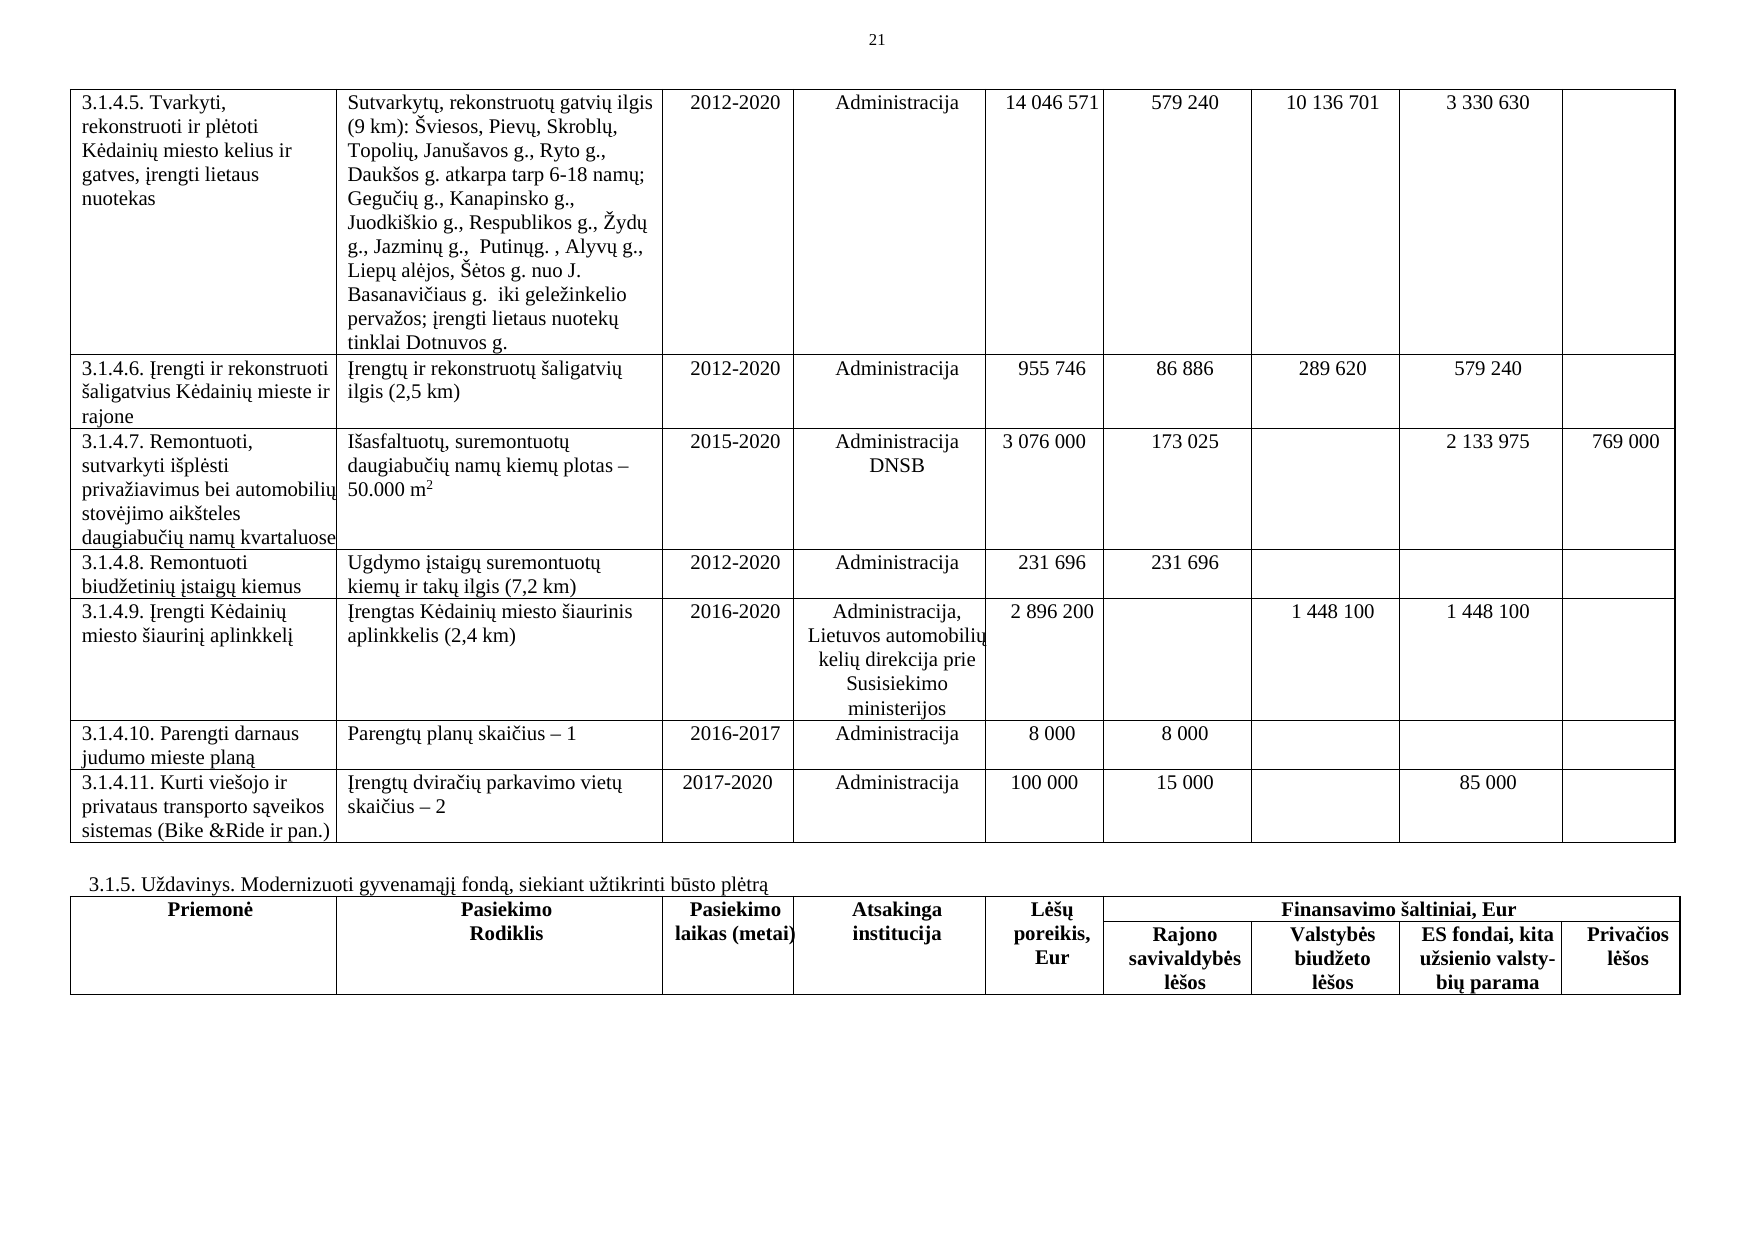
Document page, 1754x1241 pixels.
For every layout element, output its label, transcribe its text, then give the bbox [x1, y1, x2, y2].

text 3.1.5. Uždavinys. Modernizuoti gyvenamąjį fondą, siekiant užtikrinti būsto plėtrą [89, 872, 1679, 896]
table_cell 231 696 [986, 550, 1103, 598]
table_cell [1563, 599, 1674, 719]
table_cell 1 448 100 [1400, 599, 1562, 719]
table_cell Administracija [794, 90, 985, 354]
table_cell 3 076 000 [986, 429, 1103, 549]
table_header Atsakinga institucija [794, 897, 985, 994]
table_cell [1563, 90, 1674, 354]
table_cell 3.1.4.5. Tvarkyti, rekonstruoti ir plėtoti Kėdainių miesto kelius ir gatves, įrengti lietaus nuotekas [71, 90, 336, 354]
table_cell 3.1.4.6. Įrengti ir rekonstruoti šaligatvius Kėdainių mieste ir rajone [71, 355, 336, 428]
table_cell Parengtų planų skaičius – 1 [337, 721, 662, 769]
table_cell [1400, 721, 1562, 769]
table_cell Administracija, Lietuvos automobilių kelių direkcija prie Susisiekimo ministerijos [794, 599, 985, 719]
table_cell Įrengtų dviračių parkavimo vietų skaičius – 2 [337, 770, 662, 842]
table_cell 173 025 [1104, 429, 1251, 549]
table_cell Privačios lėšos [1562, 922, 1679, 994]
table_cell 579 240 [1104, 90, 1251, 354]
table_cell [1252, 429, 1399, 549]
table_cell 85 000 [1400, 770, 1562, 842]
table_cell Sutvarkytų, rekonstruotų gatvių ilgis (9 km): Šviesos, Pievų, Skroblų, Topolių, Janušavos g., Ryto g., Daukšos g. atkarpa tarp 6-18 namų; Gegučių g., Kanapinsko g., Juodkiškio g., Respublikos g., Žydų g., Jazminų g., Putinųg. , Alyvų g., Liepų alėjos, Šėtos g. nuo J. Basanavičiaus g. iki geležinkelio pervažos; įrengti lietaus nuotekų tinklai Dotnuvos g. [337, 90, 662, 354]
table_cell 3 330 630 [1400, 90, 1562, 354]
table_cell [1104, 599, 1251, 719]
table_cell [1252, 721, 1399, 769]
table_cell 289 620 [1252, 355, 1399, 428]
table_cell Administracija DNSB [794, 429, 985, 549]
table_cell 2012-2020 [663, 355, 793, 428]
table_cell 8 000 [1104, 721, 1251, 769]
table_cell 2012-2020 [663, 90, 793, 354]
table_cell 2012-2020 [663, 550, 793, 598]
table_cell 2 133 975 [1400, 429, 1562, 549]
table_cell Išasfaltuotų, suremontuotų daugiabučių namų kiemų plotas – 50.000 m2 [337, 429, 662, 549]
table_cell 2016-2017 [663, 721, 793, 769]
table_cell Administracija [794, 355, 985, 428]
table_cell 1 448 100 [1252, 599, 1399, 719]
table_header Lėšų poreikis, Eur [986, 897, 1103, 994]
table_header Pasiekimo Rodiklis [337, 897, 662, 994]
table_cell Administracija [794, 550, 985, 598]
table_cell [1563, 770, 1674, 842]
table_cell Administracija [794, 770, 985, 842]
table_cell 8 000 [986, 721, 1103, 769]
table_cell Ugdymo įstaigų suremontuotų kiemų ir takų ilgis (7,2 km) [337, 550, 662, 598]
table_header Priemonė [71, 897, 336, 994]
table_cell 3.1.4.10. Parengti darnaus judumo mieste planą [71, 721, 336, 769]
table_cell Valstybės biudžeto lėšos [1252, 922, 1399, 994]
table_cell 14 046 571 [986, 90, 1103, 354]
table_cell 579 240 [1400, 355, 1562, 428]
table_cell Rajono savivaldybės lėšos [1104, 922, 1251, 994]
table_cell 769 000 [1563, 429, 1674, 549]
table_cell 3.1.4.9. Įrengti Kėdainių miesto šiaurinį aplinkkelį [71, 599, 336, 719]
table_cell 2 896 200 [986, 599, 1103, 719]
table_cell 231 696 [1104, 550, 1251, 598]
table_cell Įrengtas Kėdainių miesto šiaurinis aplinkkelis (2,4 km) [337, 599, 662, 719]
table_cell 3.1.4.7. Remontuoti, sutvarkyti išplėsti privažiavimus bei automobilių stovėjimo aikšteles daugiabučių namų kvartaluose [71, 429, 336, 549]
table_cell 15 000 [1104, 770, 1251, 842]
table_cell 2016-2020 [663, 599, 793, 719]
table_cell 955 746 [986, 355, 1103, 428]
table_cell 86 886 [1104, 355, 1251, 428]
table_cell [1252, 550, 1399, 598]
table_cell Įrengtų ir rekonstruotų šaligatvių ilgis (2,5 km) [337, 355, 662, 428]
table_cell 100 000 [986, 770, 1103, 842]
table_cell Administracija [794, 721, 985, 769]
table_cell 10 136 701 [1252, 90, 1399, 354]
table_cell [1563, 550, 1674, 598]
table_cell 2015-2020 [663, 429, 793, 549]
table_cell ES fondai, kita užsienio valsty- bių parama [1400, 922, 1561, 994]
table_cell [1563, 721, 1674, 769]
table_cell [1252, 770, 1399, 842]
table_cell 2017-2020 [663, 770, 793, 842]
table_header Pasiekimo laikas (metai) [663, 897, 793, 994]
table_header Finansavimo šaltiniai, Eur [1104, 897, 1679, 921]
table_cell 3.1.4.8. Remontuoti biudžetinių įstaigų kiemus [71, 550, 336, 598]
table_cell 3.1.4.11. Kurti viešojo ir privataus transporto sąveikos sistemas (Bike &Ride ir pan.) [71, 770, 336, 842]
table_cell [1563, 355, 1674, 428]
table_cell [1400, 550, 1562, 598]
